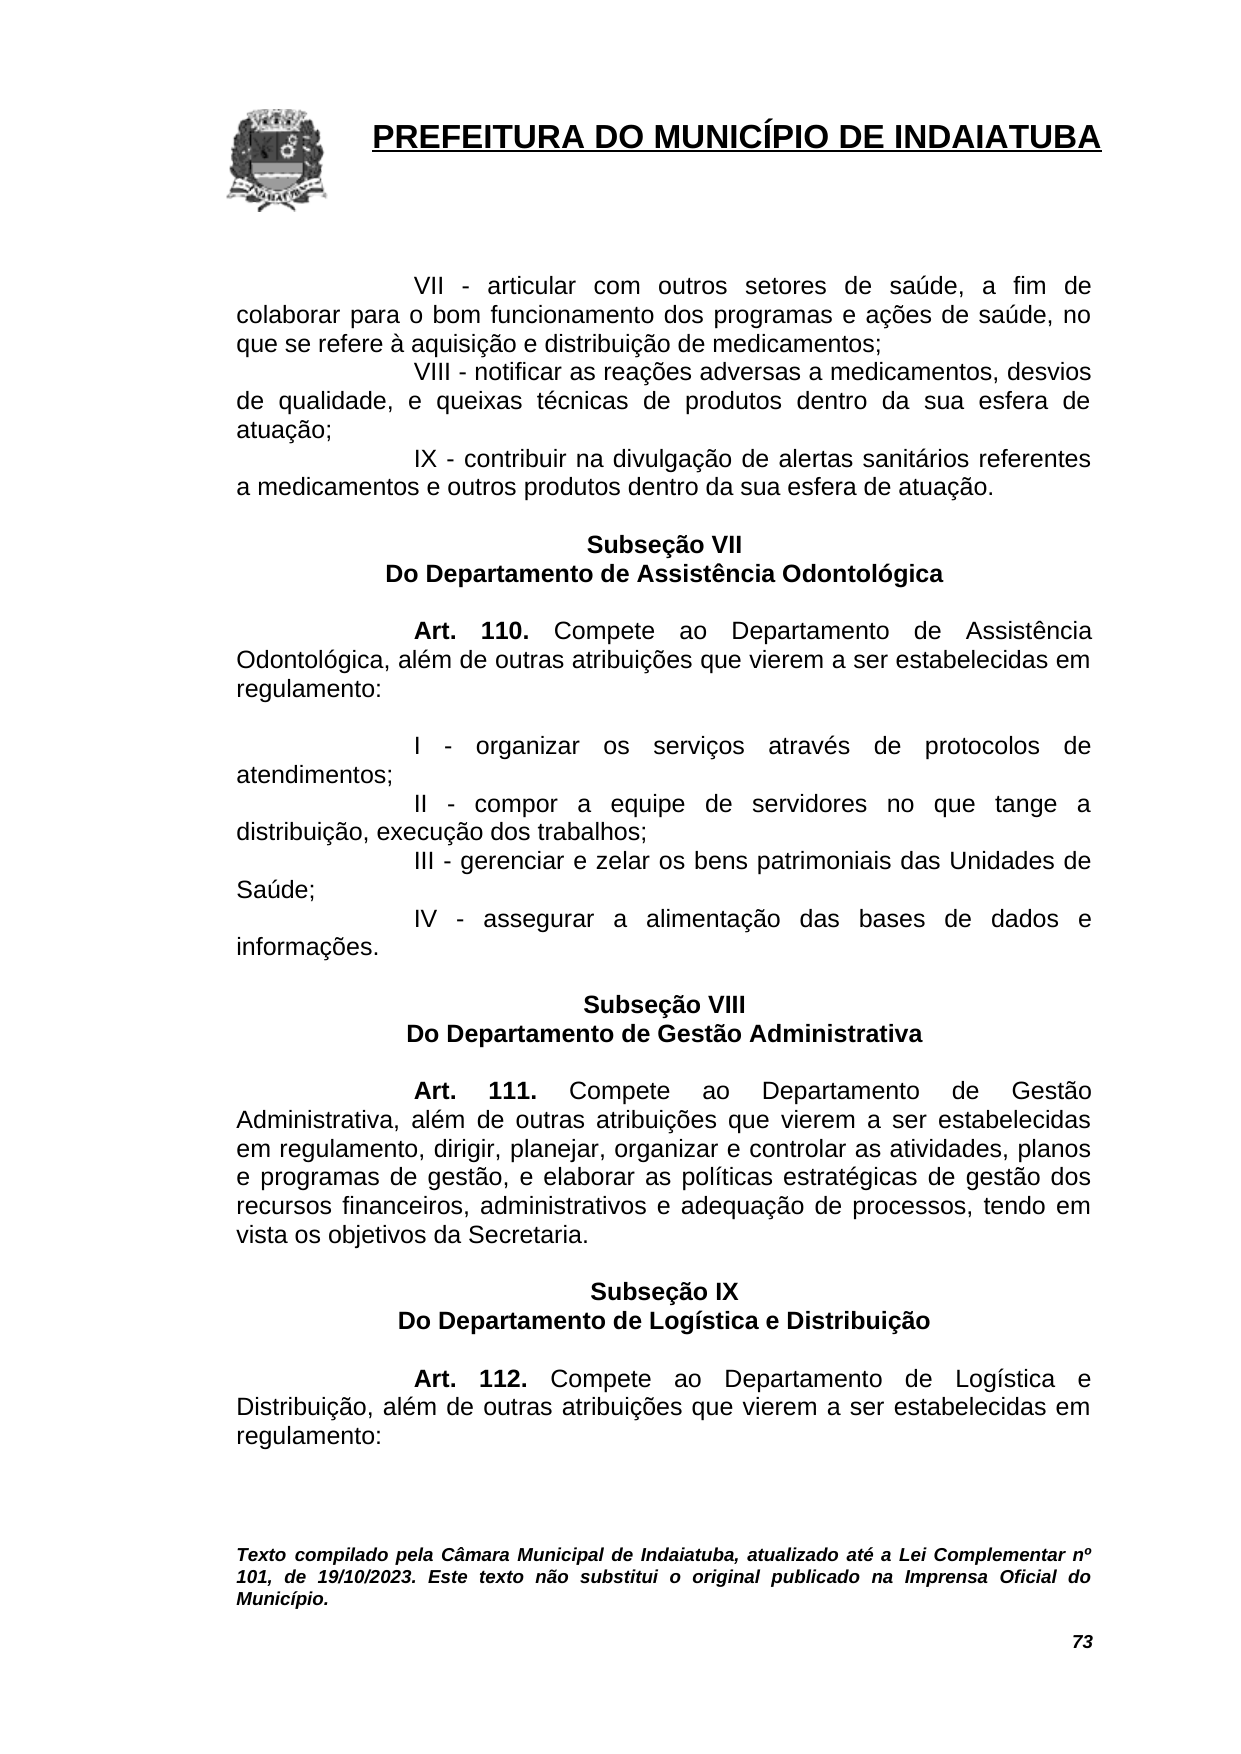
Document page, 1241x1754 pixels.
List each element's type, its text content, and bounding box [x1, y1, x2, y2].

text VIII - notificar as reações adversas a medicamentos, desvios de qualidade, e queixas técnicas de produtos dentro da sua esfera de atuação; [236, 357, 1092, 444]
text Do Departamento de Assistência Odontológica [236, 559, 1092, 587]
text IV - assegurar a alimentação das bases de dados e informações. [236, 904, 1092, 961]
text Art. 112. Compete ao Departamento de Logística e Distribuição, além de outras atribuições que vierem a ser estabelecidas em regulamento: [236, 1364, 1092, 1450]
text Subseção VIII [236, 990, 1092, 1019]
text Art. 111. Compete ao Departamento de Gestão Administrativa, além de outras atribuições que vierem a ser estabelecidas em regulamento, dirigir, planejar, organizar e controlar as atividades, planos e programas de gestão, e elaborar as políticas estratégicas de gestão dos recursos financeiros, administrativos e adequação de processos, tendo em vista os objetivos da Secretaria. [236, 1076, 1092, 1249]
text VII - articular com outros setores de saúde, a fim de colaborar para o bom funcionamento dos programas e ações de saúde, no que se refere à aquisição e distribuição de medicamentos; [236, 271, 1092, 357]
text Do Departamento de Logística e Distribuição [236, 1306, 1092, 1335]
text Subseção IX [236, 1277, 1092, 1306]
text II - compor a equipe de servidores no que tange a distribuição, execução dos trabalhos; [236, 789, 1092, 846]
text III - gerenciar e zelar os bens patrimoniais das Unidades de Saúde; [236, 846, 1092, 904]
text I - organizar os serviços através de protocolos de atendimentos; [236, 731, 1092, 789]
text Art. 110. Compete ao Departamento de Assistência Odontológica, além de outras atribuições que vierem a ser estabelecidas em regulamento: [236, 616, 1092, 702]
text Do Departamento de Gestão Administrativa [236, 1019, 1092, 1047]
text IX - contribuir na divulgação de alertas sanitários referentes a medicamentos e outros produtos dentro da sua esfera de atuação. [236, 444, 1092, 501]
text Subseção VII [236, 530, 1092, 559]
